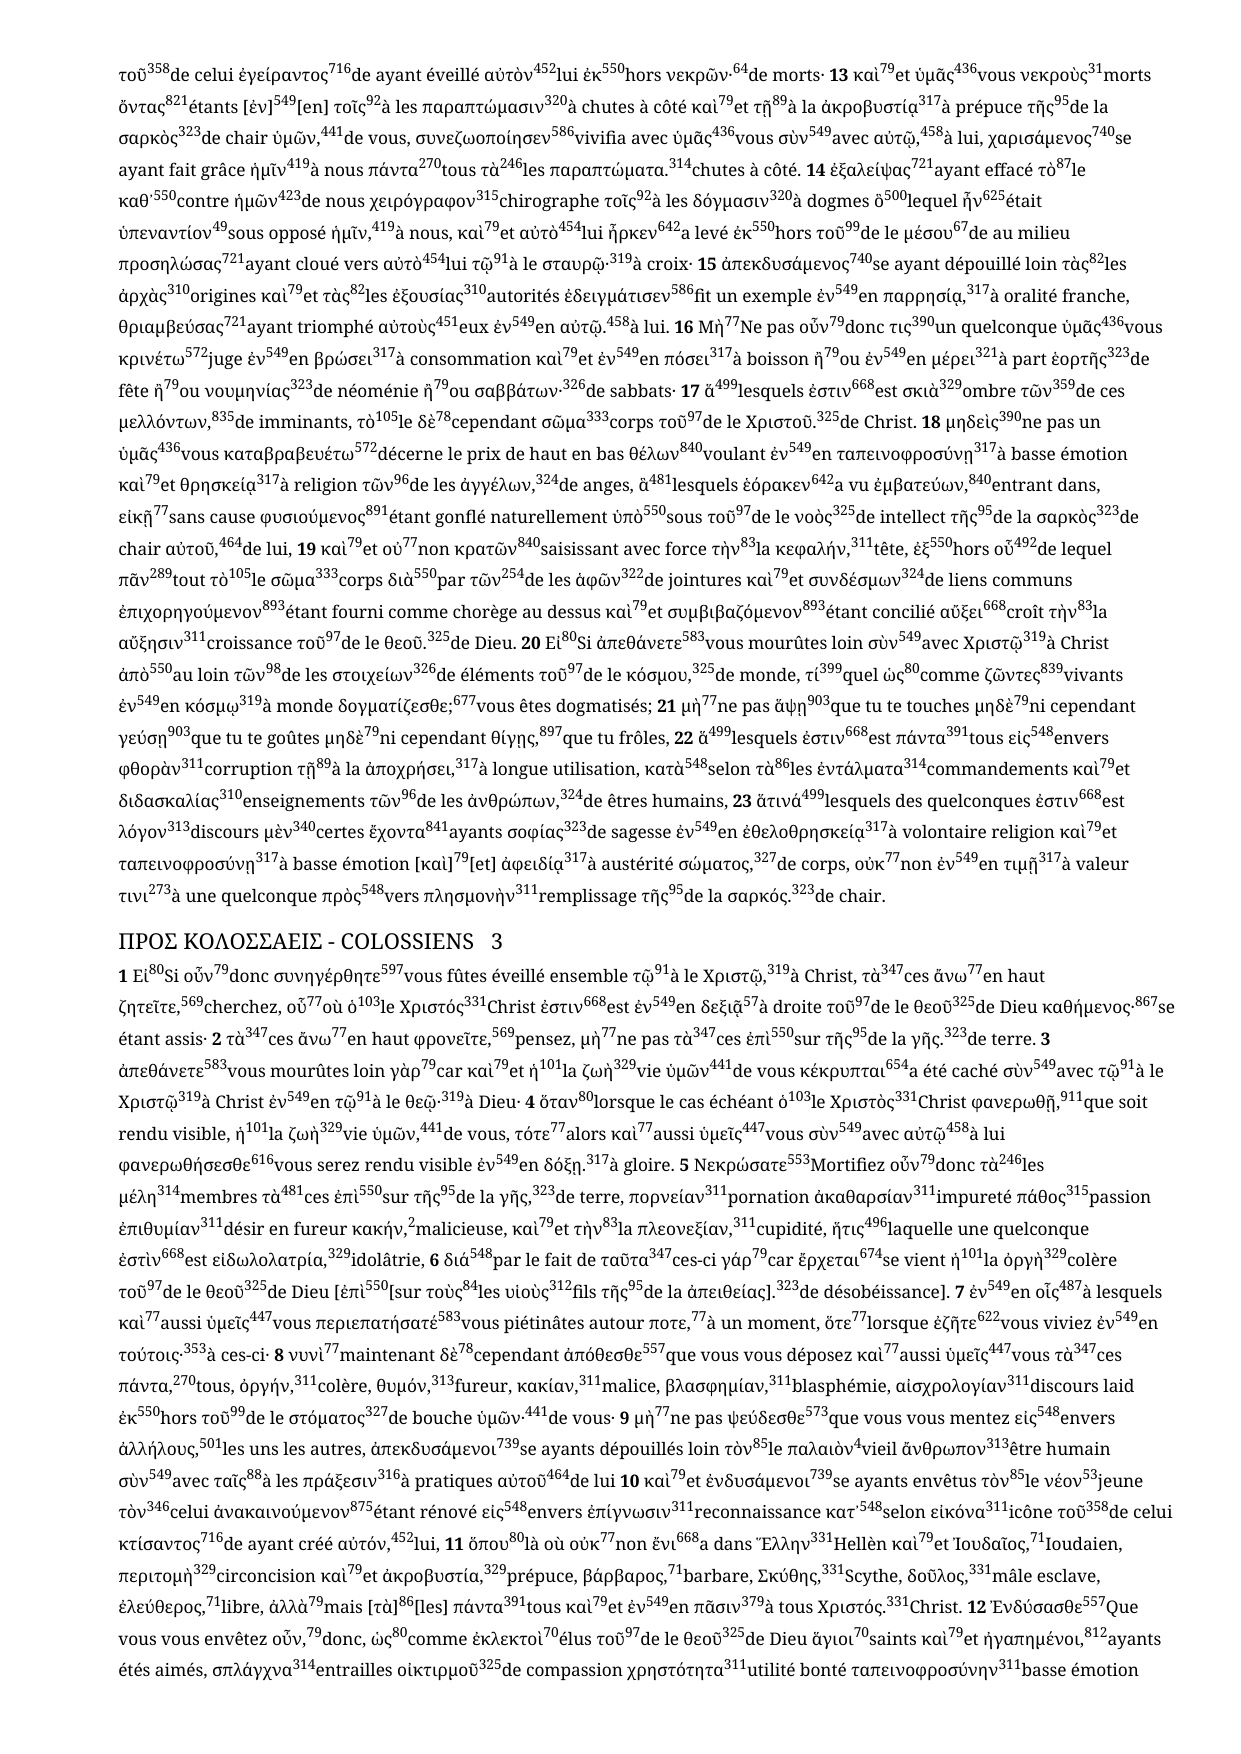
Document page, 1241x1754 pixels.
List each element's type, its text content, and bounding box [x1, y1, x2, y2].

text 1 Θέλω664Je veux γὰρ79car ὑμᾶς436vous εἰδέναι686avoir su ἡλίκον138aussi grand que ἀγῶνα313combat ἔχω664j'ai ὑπὲρ550au-dessus ὑμῶν441de vous καὶ79et τῶν357de ceux ἐν549en Λαοδικείᾳ317à Laodicée καὶ79et ὅσοι497autant lesquels οὐχ77non ἑόρακαν641ont vu τὸ87le πρόσωπόν315face μου424de moi ἐν549en σαρκί,317à chair, 2 ἵνα80afin que παρακληθῶσιν910que soient appelé à côté αἱ100les καρδίαι328coeurs αὐτῶν463de eux συμβιβασθέντες759ayants étés conciliés ἐν549en ἀγάπῃ317à amour καὶ79et εἰς548envers πᾶν271tout πλοῦτος315richesse τῆς95de la πληροφορίας323de colportée plénitude τῆς95de la συνέσεως,323de compréhension, εἰς548envers ἐπίγνωσιν311reconnaissance τοῦ99de le μυστηρίου327de mystère τοῦ97de le θεοῦ325de Dieu Χριστοῦ·325de Christ· 3 ἐν549en ᾧ486à lequel εἰσιν667sont πάντες286tous οἱ102les θησαυροὶ330trésors τῆς95de la σοφίας323de sagesse καὶ79et γνώσεως323de connaissance ἀπόκρυφοι.46cachés au loin. 4 Τοῦτο348Ce-ci λέγω,664je dis, ἵνα80afin que μηδεὶς390ne pas un ὑμᾶς436vous παραλογίζηται927que se compte à côté ἐν549en πιθανολογίᾳ.317à discours persuasif. 5 εἰ80si γὰρ79car καὶ77aussi τῇ89à la σαρκὶ317à chair ἄπειμι,664je suis au loin, ἀλλὰ79mais τῷ93à le πνεύματι321à souffle σὺν549avec ὑμῖν438à vous εἰμι,664je suis, χαίρων840étant de joie καὶ79et βλέπων840regardant ὑμῶν441de vous τὴν83la τάξιν311mise en ordre καὶ79et τὸ87le στερέωμα315solidité τῆς95de la εἰς548envers Χριστὸν313Christ πίστεως323de croyance ὑμῶν.441de vous. 6 Ὡς80Comme οὖν79donc παρελάβετε583vous prîtes à côté τὸν85le Χριστὸν313Christ Ἰησοῦν313Iésous τὸν85le κύριον,313Maître, ἐν549en αὐτῷ458à lui περιπατεῖτε,569piétinez autour, 7 ἐρριζωμένοι812ayants étés racinés καὶ79et ἐποικοδομούμενοι890étants édifiés en maison au-dessus ἐν549en αὐτῷ458à lui καὶ79et βεβαιούμενοι890étants affermis τῇ89à la πίστει317à croyance καθὼς77de haut en bas comme ἐδιδάχθητε,597vous fûtes enseigné, περισσεύοντες839surabondants ἐν549en εὐχαριστίᾳ.317à action de grâce. 8 Βλέπετε569Regardez μή80ne pas τις390un quelconque ὑμᾶς436vous ἔσται612se sera ὁ364celui συλαγωγῶν840emportant comme butin διὰ550par τῆς95de la φιλοσοφίας323de philosophie καὶ79et κενῆς14de vide ἀπάτης323de appât κατὰ548selon τὴν83la παράδοσιν311transmission τῶν96de les ἀνθρώπων,324de êtres humains, κατὰ548selon τὰ86les στοιχεῖα314éléments τοῦ97de le κόσμου325de monde καὶ79et οὐ77non κατὰ548selon Χριστόν·313Christ· 9 ὅτι80en ce que ἐν549en αὐτῷ458à lui κατοικεῖ668établit maison d'habitation πᾶν289tout τὸ105le πλήρωμα333plénitude τῆς95de la θεότητος323de déité σωματικῶς,77corporellement, 10 καὶ79et ἐστὲ665vous êtes ἐν549en αὐτῷ458à lui πεπληρωμένοι,812ayants étés faits plénitude, ὅς498lequel ἐστιν668est ἡ101la κεφαλὴ329tête πάσης279de toute ἀρχῆς323de origine καὶ79et ἐξουσίας.323de autorité. 11 Ἐν549En ᾧ486à lequel καὶ77aussi περιετμήθητε597vous fûtes circoncit περιτομῇ317à circoncision ἀχειροποιήτῳ8à non faite de main ἐν549en τῇ89à la ἀπεκδύσει317à dépouille loin τοῦ99de le σώματος327de corps τῆς95de la σαρκός,323de chair, ἐν549en τῇ89à la περιτομῇ317à circoncision τοῦ97de le Χριστοῦ,325de Christ, 12 συνταφέντες759ayants étés ensevelis avec αὐτῷ458à lui ἐν549en τῷ91à le βαπτισμῷ,319à baptisation, ἐν549en ᾧ486à lequel καὶ77aussi συνηγέρθητε597vous fûtes éveillé ensemble διὰ550par τῆς95de la πίστεως323de croyance τῆς95de la ἐνεργείας323de énergie τοῦ97de le θεοῦ325de Dieu τοῦ358de celui ἐγείραντος716de ayant éveillé αὐτὸν452lui ἐκ550hors νεκρῶν·64de morts· 13 καὶ79et ὑμᾶς436vous νεκροὺς31morts ὄντας821étants [ἐν]549[en] τοῖς92à les παραπτώμασιν320à chutes à côté καὶ79et τῇ89à la ἀκροβυστίᾳ317à prépuce τῆς95de la σαρκὸς323de chair ὑμῶν,441de vous, συνεζωοποίησεν586vivifia avec ὑμᾶς436vous σὺν549avec αὐτῷ,458à lui, χαρισάμενος740se ayant fait grâce ἡμῖν419à nous πάντα270tous τὰ246les παραπτώματα.314chutes à côté. 14 ἐξαλείψας721ayant effacé τὸ87le καθ᾽550contre ἡμῶν423de nous χειρόγραφον315chirographe τοῖς92à les δόγμασιν320à dogmes ὃ500lequel ἦν625était ὑπεναντίον49sous opposé ἡμῖν,419à nous, καὶ79et αὐτὸ454lui ἦρκεν642a levé ἐκ550hors τοῦ99de le μέσου67de au milieu προσηλώσας721ayant cloué vers αὐτὸ454lui τῷ91à le σταυρῷ·319à croix· 15 ἀπεκδυσάμενος740se ayant dépouillé loin τὰς82les ἀρχὰς310origines καὶ79et τὰς82les ἐξουσίας310autorités ἐδειγμάτισεν586fit un exemple ἐν549en παρρησίᾳ,317à oralité franche, θριαμβεύσας721ayant triomphé αὐτοὺς451eux ἐν549en αὐτῷ.458à lui. 16 Μὴ77Ne pas οὖν79donc τις390un quelconque ὑμᾶς436vous κρινέτω572juge ἐν549en βρώσει317à consommation καὶ79et ἐν549en πόσει317à boisson ἢ79ou ἐν549en μέρει321à part ἑορτῆς323de fête ἢ79ou νουμηνίας323de néoménie ἢ79ou σαββάτων·326de sabbats· 17 ἅ499lesquels ἐστιν668est σκιὰ329ombre τῶν359de ces μελλόντων,835de imminants, τὸ105le δὲ78cependant σῶμα333corps τοῦ97de le Χριστοῦ.325de Christ. 18 μηδεὶς390ne pas un ὑμᾶς436vous καταβραβευέτω572décerne le prix de haut en bas θέλων840voulant ἐν549en ταπεινοφροσύνῃ317à basse émotion καὶ79et θρησκείᾳ317à religion τῶν96de les ἀγγέλων,324de anges, ἃ481lesquels ἑόρακεν642a vu ἐμβατεύων,840entrant dans, εἰκῇ77sans cause φυσιούμενος891étant gonflé naturellement ὑπὸ550sous τοῦ97de le νοὸς325de intellect τῆς95de la σαρκὸς323de chair αὐτοῦ,464de lui, 19 καὶ79et οὐ77non κρατῶν840saisissant avec force τὴν83la κεφαλήν,311tête, ἐξ550hors οὗ492de lequel πᾶν289tout τὸ105le σῶμα333corps διὰ550par τῶν254de les ἁφῶν322de jointures καὶ79et συνδέσμων324de liens communs ἐπιχορηγούμενον893étant fourni comme chorège au dessus καὶ79et συμβιβαζόμενον893étant concilié αὔξει668croît τὴν83la αὔξησιν311croissance τοῦ97de le θεοῦ.325de Dieu. 20 Εἰ80Si ἀπεθάνετε583vous mourûtes loin σὺν549avec Χριστῷ319à Christ ἀπὸ550au loin τῶν98de les στοιχείων326de éléments τοῦ97de le κόσμου,325de monde, τί399quel ὡς80comme ζῶντες839vivants ἐν549en κόσμῳ319à monde δογματίζεσθε;677vous êtes dogmatisés; 21 μὴ77ne pas ἅψῃ903que tu te touches μηδὲ79ni cependant γεύσῃ903que tu te goûtes μηδὲ79ni cependant θίγῃς,897que tu frôles, 22 ἅ499lesquels ἐστιν668est πάντα391tous εἰς548envers φθορὰν311corruption τῇ89à la ἀποχρήσει,317à longue utilisation, κατὰ548selon τὰ86les ἐντάλματα314commandements καὶ79et διδασκαλίας310enseignements τῶν96de les ἀνθρώπων,324de êtres humains, 23 ἅτινά499lesquels des quelconques ἐστιν668est λόγον313discours μὲν340certes ἔχοντα841ayants σοφίας323de sagesse ἐν549en ἐθελοθρησκείᾳ317à volontaire religion καὶ79et ταπεινοφροσύνῃ317à basse émotion [καὶ]79[et] ἀφειδίᾳ317à austérité σώματος,327de corps, οὐκ77non ἐν549en τιμῇ317à valeur τινι273à une quelconque πρὸς548vers πλησμονὴν311remplissage τῆς95de la σαρκός.323de chair. [118, 59, 1181, 907]
text ΠΡΟΣ ΚΟΛΟΣΣΑΕΙΣ - COLOSSIENS 3 [118, 926, 1181, 956]
text 1 Εἰ80Si οὖν79donc συνηγέρθητε597vous fûtes éveillé ensemble τῷ91à le Χριστῷ,319à Christ, τὰ347ces ἄνω77en haut ζητεῖτε,569cherchez, οὗ77où ὁ103le Χριστός331Christ ἐστιν668est ἐν549en δεξιᾷ57à droite τοῦ97de le θεοῦ325de Dieu καθήμενος·867se étant assis· 2 τὰ347ces ἄνω77en haut φρονεῖτε,569pensez, μὴ77ne pas τὰ347ces ἐπὶ550sur τῆς95de la γῆς.323de terre. 3 ἀπεθάνετε583vous mourûtes loin γὰρ79car καὶ79et ἡ101la ζωὴ329vie ὑμῶν441de vous κέκρυπται654a été caché σὺν549avec τῷ91à le Χριστῷ319à Christ ἐν549en τῷ91à le θεῷ·319à Dieu· 4 ὅταν80lorsque le cas échéant ὁ103le Χριστὸς331Christ φανερωθῇ,911que soit rendu visible, ἡ101la ζωὴ329vie ὑμῶν,441de vous, τότε77alors καὶ77aussi ὑμεῖς447vous σὺν549avec αὐτῷ458à lui φανερωθήσεσθε616vous serez rendu visible ἐν549en δόξῃ.317à gloire. 5 Νεκρώσατε553Mortifiez οὖν79donc τὰ246les μέλη314membres τὰ481ces ἐπὶ550sur τῆς95de la γῆς,323de terre, πορνείαν311pornation ἀκαθαρσίαν311impureté πάθος315passion ἐπιθυμίαν311désir en fureur κακήν,2malicieuse, καὶ79et τὴν83la πλεονεξίαν,311cupidité, ἥτις496laquelle une quelconque ἐστὶν668est εἰδωλολατρία,329idolâtrie, 6 διά548par le fait de ταῦτα347ces-ci γάρ79car ἔρχεται674se vient ἡ101la ὀργὴ329colère τοῦ97de le θεοῦ325de Dieu [ἐπὶ550[sur τοὺς84les υἱοὺς312fils τῆς95de la ἀπειθείας].323de désobéissance]. 7 ἐν549en οἷς487à lesquels καὶ77aussi ὑμεῖς447vous περιεπατήσατέ583vous piétinâtes autour ποτε,77à un moment, ὅτε77lorsque ἐζῆτε622vous viviez ἐν549en τούτοις·353à ces-ci· 8 νυνὶ77maintenant δὲ78cependant ἀπόθεσθε557que vous vous déposez καὶ77aussi ὑμεῖς447vous τὰ347ces πάντα,270tous, ὀργήν,311colère, θυμόν,313fureur, κακίαν,311malice, βλασφημίαν,311blasphémie, αἰσχρολογίαν311discours laid ἐκ550hors τοῦ99de le στόματος327de bouche ὑμῶν·441de vous· 9 μὴ77ne pas ψεύδεσθε573que vous vous mentez εἰς548envers ἀλλήλους,501les uns les autres, ἀπεκδυσάμενοι739se ayants dépouillés loin τὸν85le παλαιὸν4vieil ἄνθρωπον313être humain σὺν549avec ταῖς88à les πράξεσιν316à pratiques αὐτοῦ464de lui 10 καὶ79et ἐνδυσάμενοι739se ayants envêtus τὸν85le νέον53jeune τὸν346celui ἀνακαινούμενον875étant rénové εἰς548envers ἐπίγνωσιν311reconnaissance κατ᾽548selon εἰκόνα311icône τοῦ358de celui κτίσαντος716de ayant créé αὐτόν,452lui, 11 ὅπου80là où οὐκ77non ἔνι668a dans Ἕλλην331Hellèn καὶ79et Ἰουδαῖος,71Ioudaien, περιτομὴ329circoncision καὶ79et ἀκροβυστία,329prépuce, βάρβαρος,71barbare, Σκύθης,331Scythe, δοῦλος,331mâle esclave, ἐλεύθερος,71libre, ἀλλὰ79mais [τὰ]86[les] πάντα391tous καὶ79et ἐν549en πᾶσιν379à tous Χριστός.331Christ. 12 Ἐνδύσασθε557Que vous vous envêtez οὖν,79donc, ὡς80comme ἐκλεκτοὶ70élus τοῦ97de le θεοῦ325de Dieu ἅγιοι70saints καὶ79et ἠγαπημένοι,812ayants étés aimés, σπλάγχνα314entrailles οἰκτιρμοῦ325de compassion χρηστότητα311utilité bonté ταπεινοφροσύνην311basse émotion πραΰτητα311douceur μακροθυμίαν,311distance de fureur, 13 ἀνεχόμενοι866se assumants ἀλλήλων504de les uns les autres καὶ79et χαριζόμενοι866se faisants grâce ἑαυτοῖς519à vous-mêmes ἐάν80si le cas échéant τις390un quelconque πρός548vers τινα373un quelconque ἔχῃ921que ait μομφήν·311blâme· καθὼς77de haut en bas comme καὶ77aussi ὁ103le κύριος331Maître ἐχαρίσατο592se fit grâce ὑμῖν,438à vous, οὕτως77ainsi καὶ77aussi ὑμεῖς·447vous· 14 ἐπὶ549sur πᾶσιν276à tous δὲ78cependant τούτοις353à ces-ci τὴν83la ἀγάπην,311amour, ὅ500lequel ἐστιν668est σύνδεσμος331lien commun τῆς95de la τελειότητος.323de perfection. 15 καὶ79et ἡ101la εἰρήνη329paix τοῦ97de le Χριστοῦ325de Christ βραβευέτω572décerne le prix ἐν549en ταῖς88à les καρδίαις316à coeurs ὑμῶν,441de vous, εἰς548envers ἣν478laquelle καὶ77aussi ἐκλήθητε597vous fûtes appelé ἐν549en ἑνὶ187à un σώματι·321à corps· καὶ79et εὐχάριστοι46d'actions de grâces γίνεσθε.573que vous vous devenez. 16 Ὁ103Le λόγος331discours τοῦ97de le Χριστοῦ325de Christ ἐνοικείτω572enhabite maison ἐν549en ὑμῖν438à vous πλουσίως,77richement, ἐν549en πάσῃ273à toute σοφίᾳ317à sagesse διδάσκοντες839enseignants καὶ79et νουθετοῦντες839admonestants ἑαυτούς,515vous-mêmes, ψαλμοῖς318à psaumes ὕμνοις318à hymnes ᾠδαῖς316à odes πνευματικαῖς7à souffliques ἐν549en [τῇ]89[à la] χάριτι317à grâce ᾄδοντες839chantants ἐν549en ταῖς88à les καρδίαις316à coeurs ὑμῶν441de vous τῷ91à le θεῷ·319à Dieu· 17 καὶ79et πᾶν375tout ὅ482lequel τι375un quelconque ἐὰν340si le cas échéant ποιῆτε918que vous fassiez ἐν549en λόγῳ319à discours ἢ79ou ἐν549en ἔργῳ,321à travail, πάντα374tous ἐν549en ὀνόματι321à nom κυρίου325de Maître Ἰησοῦ,325de Iésous, εὐχαριστοῦντες839rendants grâce τῷ91à le θεῷ319à Dieu πατρὶ319à père δι᾽550par αὐτοῦ.464de lui. 18 Αἱ106Les γυναῖκες,334femmes, ὑποτάσσεσθε577soyez subordonnés τοῖς250à les ἀνδράσιν318à hommes ὡς80comme ἀνῆκεν625surgissait de bas en haut ἐν549en κυρίῳ.319à Maître. 19 Οἱ108Les ἄνδρες,336hommes, ἀγαπᾶτε569aimez τὰς242les γυναῖκας310femmes καὶ79et μὴ77ne pas πικραίνεσθε577soyez amertumés πρὸς548vers αὐτάς.449elles. 20 Τὰ110Les τέκνα,338enfants, ὑπακούετε569écoutez en soumission τοῖς250à les γονεῦσιν318à parents κατὰ548selon πάντα,374tous, τοῦτο366ce-ci γὰρ79car εὐάρεστόν49bien agréable ἐστιν668est ἐν549en κυρίῳ.319à Maître. 21 Οἱ108Les πατέρες,336pères, μὴ77ne pas ἐρεθίζετε569irritez τὰ86les τέκνα314enfants ὑμῶν,441de vous, ἵνα80afin que μὴ77ne pas ἀθυμῶσιν.920que soient sans fureur. 22 Οἱ108Les δοῦλοι,336mâles esclaves, ὑπακούετε569écoutez en soumission κατὰ548selon πάντα374tous τοῖς250à les κατὰ548selon σάρκα311chair κυρίοις,318à Maîtres, μὴ79ne pas ἐν549en ὀφθαλμοδουλεία317à servitude de l'oeil ὡς80comme ἀνθρωπάρεσκοι,70plaisants aux humains, ἀλλ᾽79mais ἐν549en ἁπλότητι317à simplicité καρδίας323de coeur φοβούμενοι866se effrayants τὸν85le κύριον.313Maître. 23 ὃ482lequel ἐὰν340si le cas échéant ποιῆτε,918que vous fassiez, ἐκ550hors ψυχῆς323de âme ἐργάζεσθε573que vous vous mettez au travail ὡς80comme τῷ91à le κυρίῳ319à Maître καὶ79et οὐκ77non ἀνθρώποις,318à êtres humains, 24 εἰδότες782ayants sus ὅτι80en ce que ἀπὸ550au loin κυρίου325de Maître ἀπολήμψεσθε609vous vous recevrez τὴν83la ἀνταπόδοσιν311rétribution τῆς255de la κληρονομίας.323de héritage. τῷ91à le κυρίῳ319à Maître Χριστῷ319à Christ δουλεύετε·665vous êtes esclaves· 25 ὁ364celui γὰρ79car ἀδικῶν840faisant injustice κομιεῖται612se prendra soigneusement ὃ482lequel ἠδίκησεν,586fit injustice, καὶ79et οὐκ77non ἔστιν668est προσωπολημψία.329réception de face. [118, 960, 1181, 1682]
